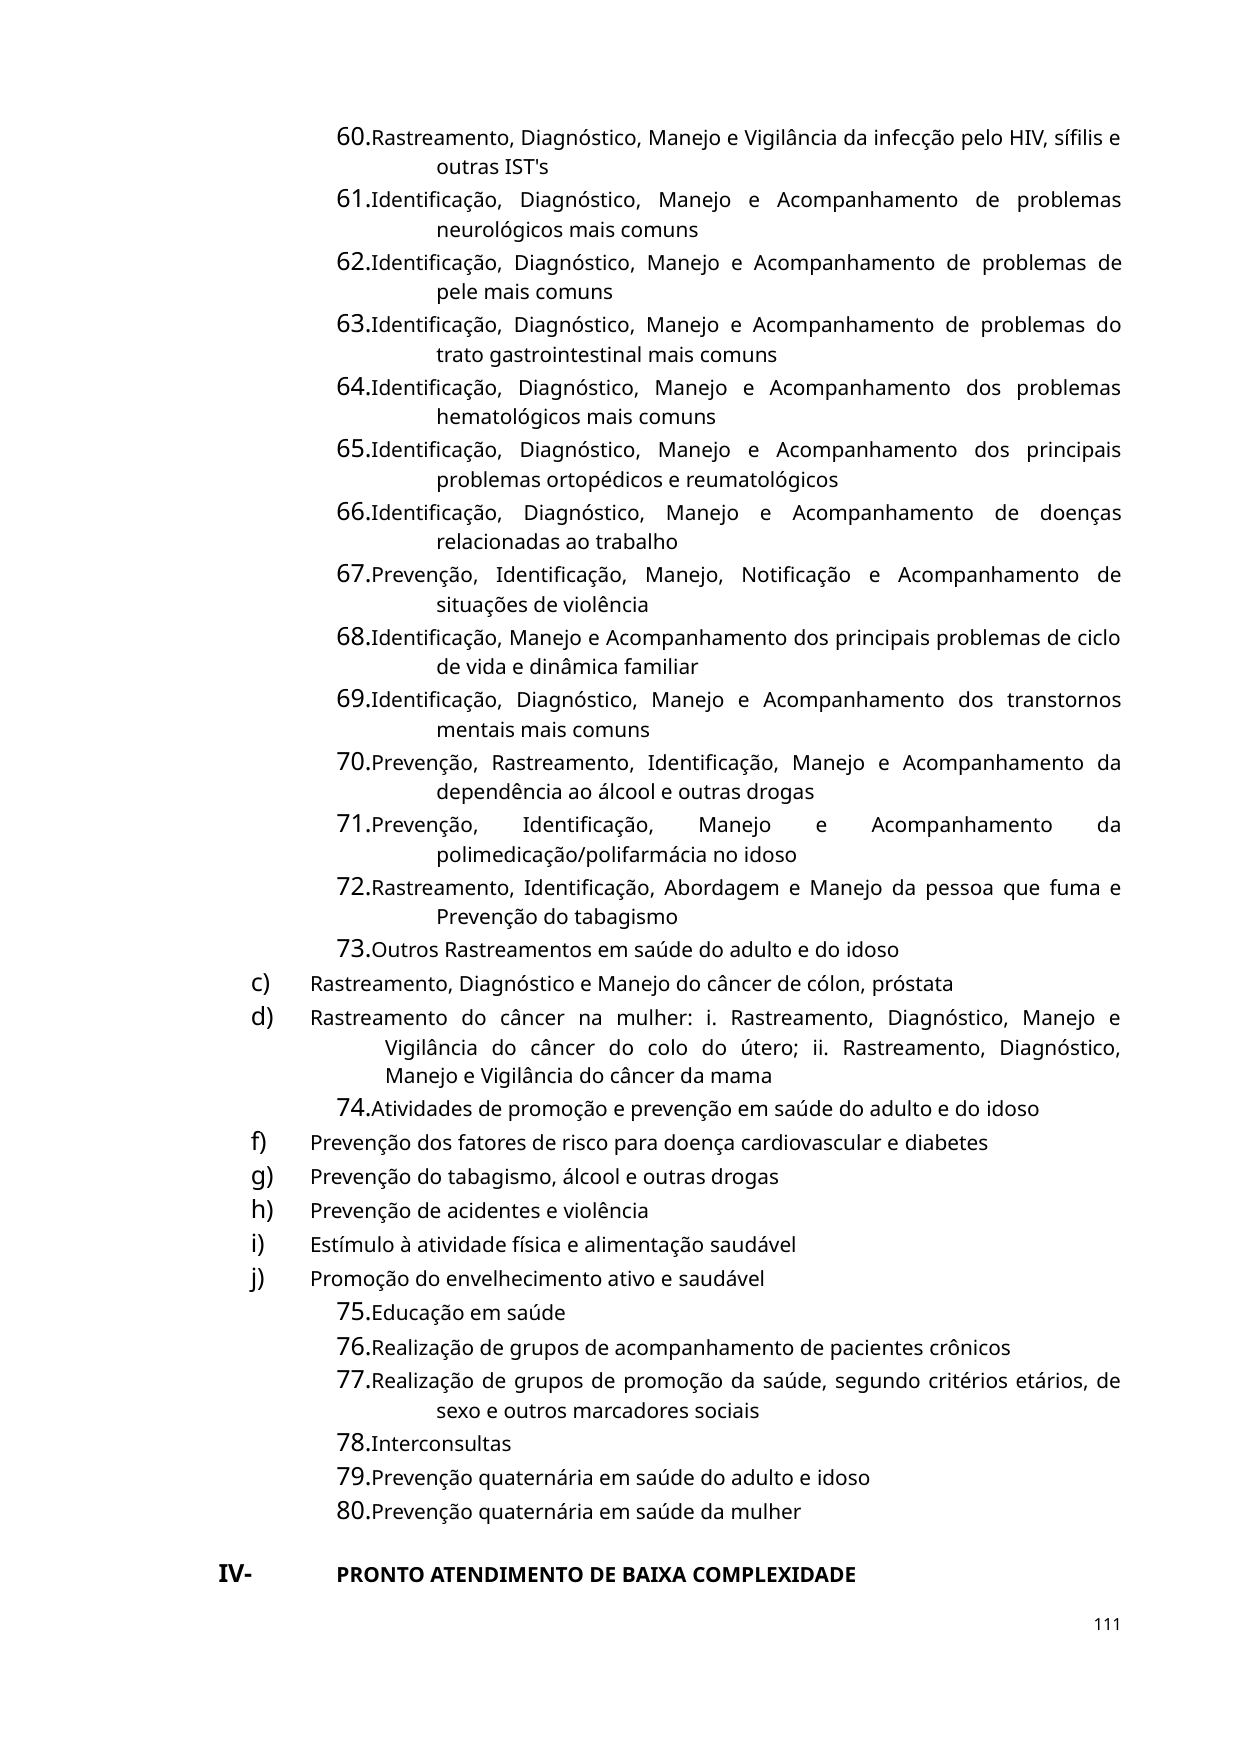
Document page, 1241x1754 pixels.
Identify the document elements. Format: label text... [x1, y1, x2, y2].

list Interconsultas [336, 1425, 1122, 1459]
list Identificação, Manejo e Acompanhamento dos principais problemas de ciclo de vida e dinâmica familiar [336, 618, 1122, 681]
list Prevenção de acidentes e violência [251, 1192, 1122, 1226]
list Prevenção dos fatores de risco para doença cardiovascular e diabetes [251, 1124, 1122, 1158]
list Rastreamento, Diagnóstico e Manejo do câncer de cólon, próstata [251, 965, 1122, 999]
list Prevenção, Identificação, Manejo e Acompanhamento da polimedicação/polifarmácia no idoso [336, 806, 1122, 868]
list Promoção do envelhecimento ativo e saudável [251, 1260, 1122, 1294]
list Prevenção, Identificação, Manejo, Notificação e Acompanhamento de situações de violência [336, 556, 1122, 618]
list Estímulo à atividade física e alimentação saudável [251, 1226, 1122, 1260]
list Prevenção do tabagismo, álcool e outras drogas [251, 1158, 1122, 1192]
list Prevenção quaternária em saúde do adulto e idoso [336, 1459, 1122, 1493]
list Identificação, Diagnóstico, Manejo e Acompanhamento de problemas de pele mais comuns [336, 243, 1122, 306]
list PRONTO ATENDIMENTO DE BAIXA COMPLEXIDADE [218, 1555, 1122, 1589]
list Identificação, Diagnóstico, Manejo e Acompanhamento dos transtornos mentais mais comuns [336, 681, 1122, 743]
list Outros Rastreamentos em saúde do adulto e do idoso [336, 931, 1122, 965]
list Prevenção quaternária em saúde da mulher [336, 1493, 1122, 1527]
list Realização de grupos de acompanhamento de pacientes crônicos [336, 1328, 1122, 1362]
list Identificação, Diagnóstico, Manejo e Acompanhamento de problemas neurológicos mais comuns [336, 181, 1122, 243]
list Identificação, Diagnóstico, Manejo e Acompanhamento dos principais problemas ortopédicos e reumatológicos [336, 431, 1122, 493]
list Identificação, Diagnóstico, Manejo e Acompanhamento de doenças relacionadas ao trabalho [336, 493, 1122, 556]
list Rastreamento, Diagnóstico, Manejo e Vigilância da infecção pelo HIV, sífilis e outras IST's [336, 118, 1122, 181]
list Rastreamento, Identificação, Abordagem e Manejo da pessoa que fuma e Prevenção do tabagismo [336, 868, 1122, 931]
list Prevenção, Rastreamento, Identificação, Manejo e Acompanhamento da dependência ao álcool e outras drogas [336, 743, 1122, 806]
list Educação em saúde [336, 1294, 1122, 1328]
list Realização de grupos de promoção da saúde, segundo critérios etários, de sexo e outros marcadores sociais [336, 1362, 1122, 1425]
list Rastreamento do câncer na mulher: i. Rastreamento, Diagnóstico, Manejo e Vigilância do câncer do colo do útero; ii. Rastreamento, Diagnóstico, Manejo e Vigilância do câncer da mama [251, 999, 1122, 1090]
list Identificação, Diagnóstico, Manejo e Acompanhamento dos problemas hematológicos mais comuns [336, 368, 1122, 431]
list Atividades de promoção e prevenção em saúde do adulto e do idoso [336, 1090, 1122, 1124]
list Identificação, Diagnóstico, Manejo e Acompanhamento de problemas do trato gastrointestinal mais comuns [336, 306, 1122, 368]
